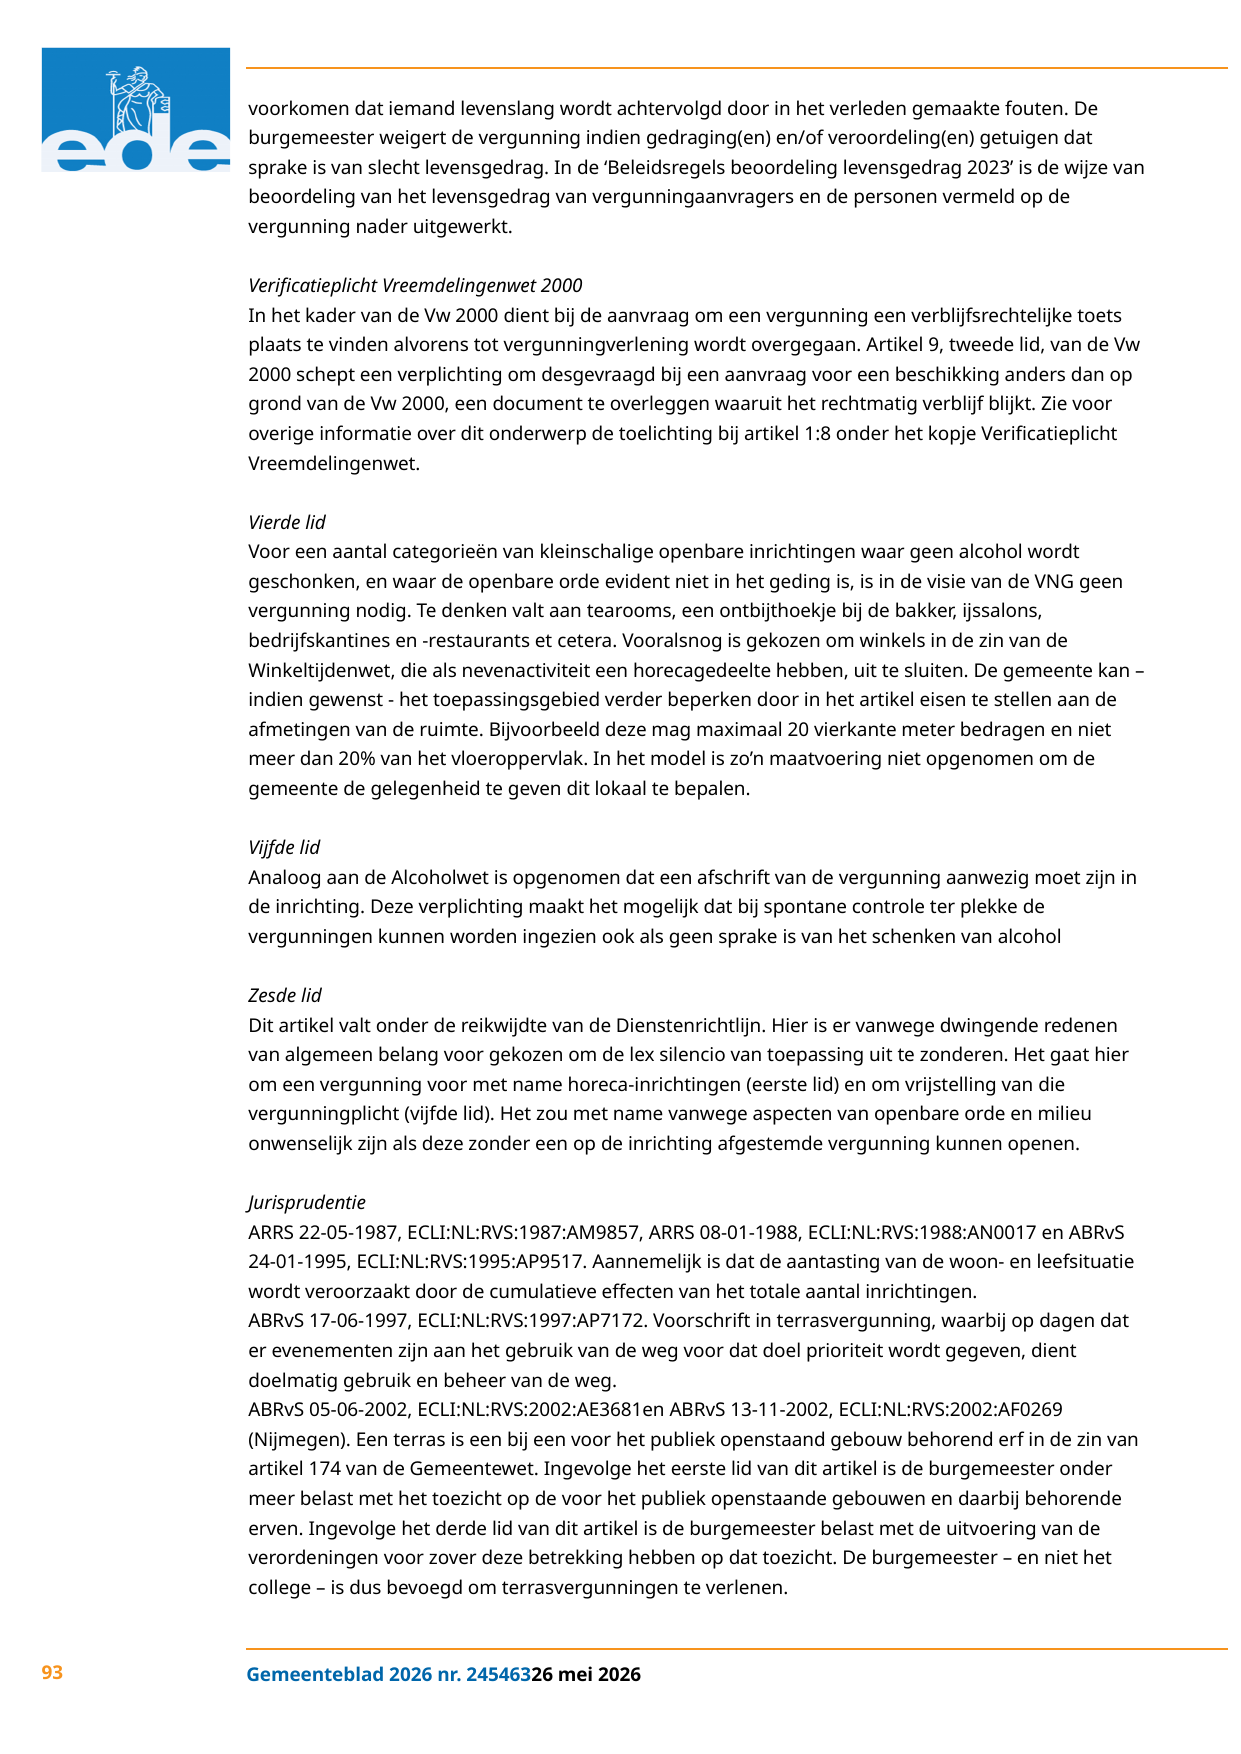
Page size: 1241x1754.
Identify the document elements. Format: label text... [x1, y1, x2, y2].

text Zesde lid [248, 982, 1152, 1008]
text Vijfde lid [248, 834, 1152, 860]
text ARRS 22-05-1987, ECLI:NL:RVS:1987:AM9857, ARRS 08-01-1988, ECLI:NL:RVS:1988:AN0017 en ABRvS 24-01-1995, ECLI:NL:RVS:1995:AP9517. Aannemelijk is dat de aantasting van de woon- en leefsituatie wordt veroorzaakt door de cumulatieve effecten van het totale aantal inrichtingen. [248, 1219, 1152, 1304]
text Voor een aantal categorieën van kleinschalige openbare inrichtingen waar geen alcohol wordt geschonken, en waar de openbare orde evident niet in het geding is, is in de visie van de VNG geen vergunning nodig. Te denken valt aan tearooms, een ontbijthoekje bij de bakker, ijssalons, bedrijfskantines en -restaurants et cetera. Vooralsnog is gekozen om winkels in de zin van de Winkeltijdenwet, die als nevenactiviteit een horecagedeelte hebben, uit te sluiten. De gemeente kan – indien gewenst - het toepassingsgebied verder beperken door in het artikel eisen te stellen aan de afmetingen van de ruimte. Bijvoorbeeld deze mag maximaal 20 vierkante meter bedragen en niet meer dan 20% van het vloeroppervlak. In het model is zo’n maatvoering niet opgenomen om de gemeente de gelegenheid te geven dit lokaal te bepalen. [248, 538, 1152, 801]
text voorkomen dat iemand levenslang wordt achtervolgd door in het verleden gemaakte fouten. De burgemeester weigert de vergunning indien gedraging(en) en/of veroordeling(en) getuigen dat sprake is van slecht levensgedrag. In de ‘Beleidsregels beoordeling levensgedrag 2023’ is de wijze van beoordeling van het levensgedrag van vergunningaanvragers en de personen vermeld op de vergunning nader uitgewerkt. [248, 95, 1152, 239]
picture [41, 47, 231, 172]
text Analoog aan de Alcoholwet is opgenomen dat een afschrift van de vergunning aanwezig moet zijn in de inrichting. Deze verplichting maakt het mogelijk dat bij spontane controle ter plekke de vergunningen kunnen worden ingezien ook als geen sprake is van het schenken van alcohol [248, 864, 1152, 949]
text Jurisprudentie [248, 1189, 1152, 1215]
text In het kader van de Vw 2000 dient bij de aanvraag om een vergunning een verblijfsrechtelijke toets plaats te vinden alvorens tot vergunningverlening wordt overgegaan. Artikel 9, tweede lid, van de Vw 2000 schept een verplichting om desgevraagd bij een aanvraag voor een beschikking anders dan op grond van de Vw 2000, een document te overleggen waaruit het rechtmatig verblijf blijkt. Zie voor overige informatie over dit onderwerp de toelichting bij artikel 1:8 onder het kopje Verificatieplicht Vreemdelingenwet. [248, 302, 1152, 476]
text Verificatieplicht Vreemdelingenwet 2000 [248, 272, 1152, 298]
text Vierde lid [248, 509, 1152, 535]
text Dit artikel valt onder de reikwijdte van de Dienstenrichtlijn. Hier is er vanwege dwingende redenen van algemeen belang voor gekozen om de lex silencio van toepassing uit te zonderen. Het gaat hier om een vergunning voor met name horeca-inrichtingen (eerste lid) en om vrijstelling van die vergunningplicht (vijfde lid). Het zou met name vanwege aspecten van openbare orde en milieu onwenselijk zijn als deze zonder een op de inrichting afgestemde vergunning kunnen openen. [248, 1012, 1152, 1156]
text ABRvS 17-06-1997, ECLI:NL:RVS:1997:AP7172. Voorschrift in terrasvergunning, waarbij op dagen dat er evenementen zijn aan het gebruik van de weg voor dat doel prioriteit wordt gegeven, dient doelmatig gebruik en beheer van de weg. [248, 1308, 1152, 1393]
text ABRvS 05-06-2002, ECLI:NL:RVS:2002:AE3681en ABRvS 13-11-2002, ECLI:NL:RVS:2002:AF0269 (Nijmegen). Een terras is een bij een voor het publiek openstaand gebouw behorend erf in de zin van artikel 174 van de Gemeentewet. Ingevolge het eerste lid van dit artikel is de burgemeester onder meer belast met het toezicht op de voor het publiek openstaande gebouwen en daarbij behorende erven. Ingevolge het derde lid van dit artikel is de burgemeester belast met de uitvoering van de verordeningen voor zover deze betrekking hebben op dat toezicht. De burgemeester – en niet het college – is dus bevoegd om terrasvergunningen te verlenen. [248, 1396, 1152, 1600]
